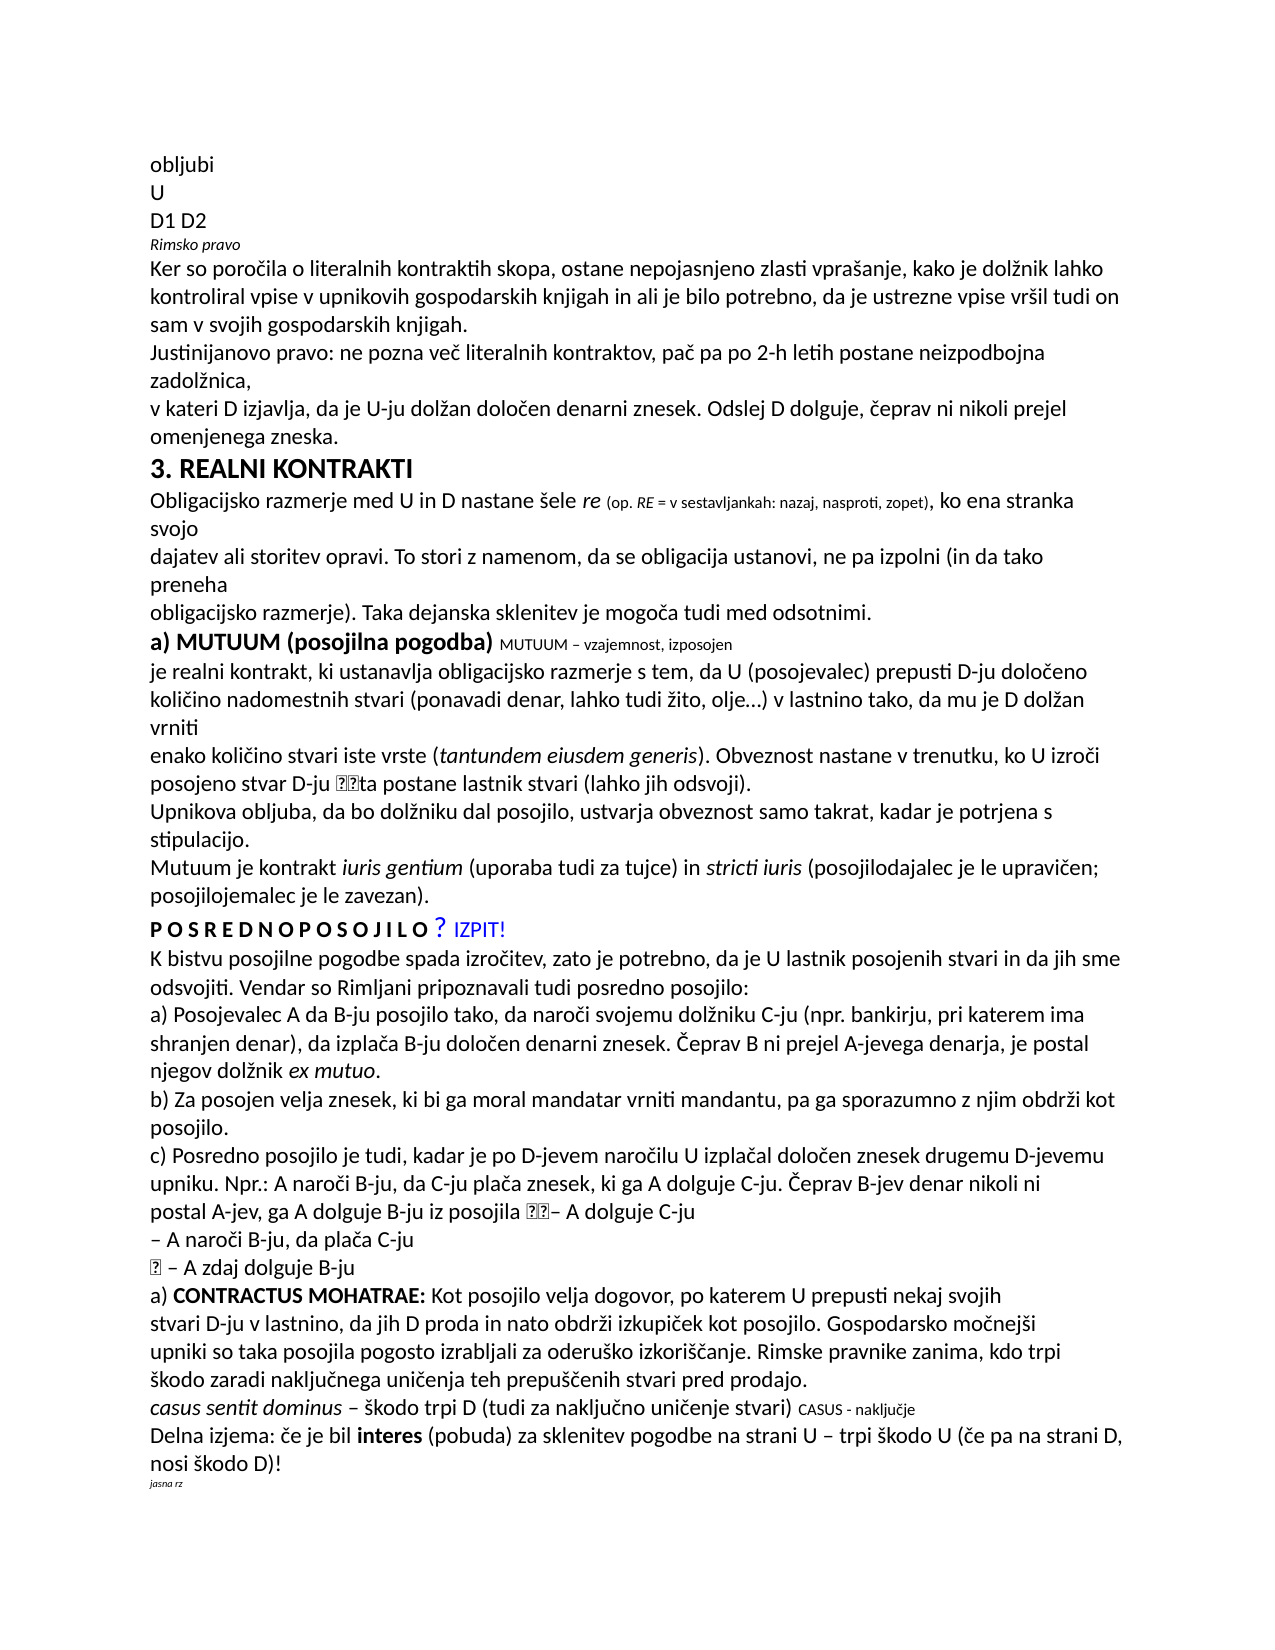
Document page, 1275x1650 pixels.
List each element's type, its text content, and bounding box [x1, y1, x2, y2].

text b) Za posojen velja znesek, ki bi ga moral mandatar vrniti mandantu, pa ga sporazumno z njim obdrži kot [150, 1085, 1125, 1113]
text Mutuum je kontrakt iuris gentium (uporaba tudi za tujce) in stricti iuris (posojilodajalec je le upravičen; [150, 853, 1125, 881]
text upniki so taka posojila pogosto izrabljali za oderuško izkoriščanje. Rimske pravnike zanima, kdo trpi [150, 1337, 1125, 1365]
text a) CONTRACTUS MOHATRAE: Kot posojilo velja dogovor, po katerem U prepusti nekaj svojih [150, 1281, 1125, 1309]
text – A naroči B-ju, da plača C-ju [150, 1225, 1125, 1253]
text jasna rz [150, 1477, 1125, 1490]
text njegov dolžnik ex mutuo. [150, 1057, 1125, 1085]
text kontroliral vpise v upnikovih gospodarskih knjigah in ali je bilo potrebno, da je ustrezne vpise vršil tudi on [150, 282, 1125, 310]
text škodo zaradi naključnega uničenja teh prepuščenih stvari pred prodajo. [150, 1365, 1125, 1393]
text casus sentit dominus – škodo trpi D (tudi za naključno uničenje stvari) CASUS - naključje [150, 1393, 1125, 1421]
text c) Posredno posojilo je tudi, kadar je po D-jevem naročilu U izplačal določen znesek drugemu D-jevemu [150, 1141, 1125, 1169]
text a) MUTUUM (posojilna pogodba) MUTUUM – vzajemnost, izposojen [150, 626, 1125, 657]
text Upnikova obljuba, da bo dolžniku dal posojilo, ustvarja obveznost samo takrat, kadar je potrjena s [150, 797, 1125, 825]
text postal A-jev, ga A dolguje B-ju iz posojila – A dolguje C-ju [150, 1197, 1125, 1225]
text Rimsko pravo [150, 234, 1125, 254]
text odsvojiti. Vendar so Rimljani pripoznavali tudi posredno posojilo: [150, 973, 1125, 1001]
text Obligacijsko razmerje med U in D nastane šele re (op. RE = v sestavljankah: nazaj, nasproti, zopet), ko ena stranka svojo [150, 486, 1125, 542]
text stvari D-ju v lastnino, da jih D proda in nato obdrži izkupiček kot posojilo. Gospodarsko močnejši [150, 1309, 1125, 1337]
text Ker so poročila o literalnih kontraktih skopa, ostane nepojasnjeno zlasti vprašanje, kako je dolžnik lahko [150, 254, 1125, 282]
text upniku. Npr.: A naroči B-ju, da C-ju plača znesek, ki ga A dolguje C-ju. Čeprav B-jev denar nikoli ni [150, 1169, 1125, 1197]
text posojilojemalec je le zavezan). [150, 881, 1125, 909]
text D1 D2 [150, 206, 1125, 234]
text količino nadomestnih stvari (ponavadi denar, lahko tudi žito, olje…) v lastnino tako, da mu je D dolžan vrniti [150, 685, 1125, 741]
text U [150, 178, 1125, 206]
text Delna izjema: če je bil interes (pobuda) za sklenitev pogodbe na strani U – trpi škodo U (če pa na strani D, [150, 1421, 1125, 1449]
text K bistvu posojilne pogodbe spada izročitev, zato je potrebno, da je U lastnik posojenih stvari in da jih sme [150, 944, 1125, 973]
text sam v svojih gospodarskih knjigah. [150, 310, 1125, 338]
text  – A zdaj dolguje B-ju [150, 1253, 1125, 1281]
text v kateri D izjavlja, da je U-ju dolžan določen denarni znesek. Odslej D dolguje, čeprav ni nikoli prejel [150, 394, 1125, 422]
text obligacijsko razmerje). Taka dejanska sklenitev je mogoča tudi med odsotnimi. [150, 598, 1125, 626]
text obljubi [150, 150, 1125, 178]
text shranjen denar), da izplača B-ju določen denarni znesek. Čeprav B ni prejel A-jevega denarja, je postal [150, 1029, 1125, 1057]
text Justinijanovo pravo: ne pozna več literalnih kontraktov, pač pa po 2-h letih postane neizpodbojna zadolžnica, [150, 338, 1125, 394]
text je realni kontrakt, ki ustanavlja obligacijsko razmerje s tem, da U (posojevalec) prepusti D-ju določeno [150, 657, 1125, 685]
text a) Posojevalec A da B-ju posojilo tako, da naroči svojemu dolžniku C-ju (npr. bankirju, pri katerem ima [150, 1001, 1125, 1029]
text posojeno stvar D-ju ta postane lastnik stvari (lahko jih odsvoji). [150, 769, 1125, 797]
text omenjenega zneska. [150, 422, 1125, 451]
text nosi škodo D)! [150, 1449, 1125, 1477]
text stipulacijo. [150, 825, 1125, 853]
text dajatev ali storitev opravi. To stori z namenom, da se obligacija ustanovi, ne pa izpolni (in da tako preneha [150, 542, 1125, 598]
text enako količino stvari iste vrste (tantundem eiusdem generis). Obveznost nastane v trenutku, ko U izroči [150, 741, 1125, 769]
text P O S R E D N O P O S O J I L O ? IZPIT! [150, 909, 1125, 944]
text posojilo. [150, 1113, 1125, 1141]
text 3. REALNI KONTRAKTI [150, 451, 1125, 486]
